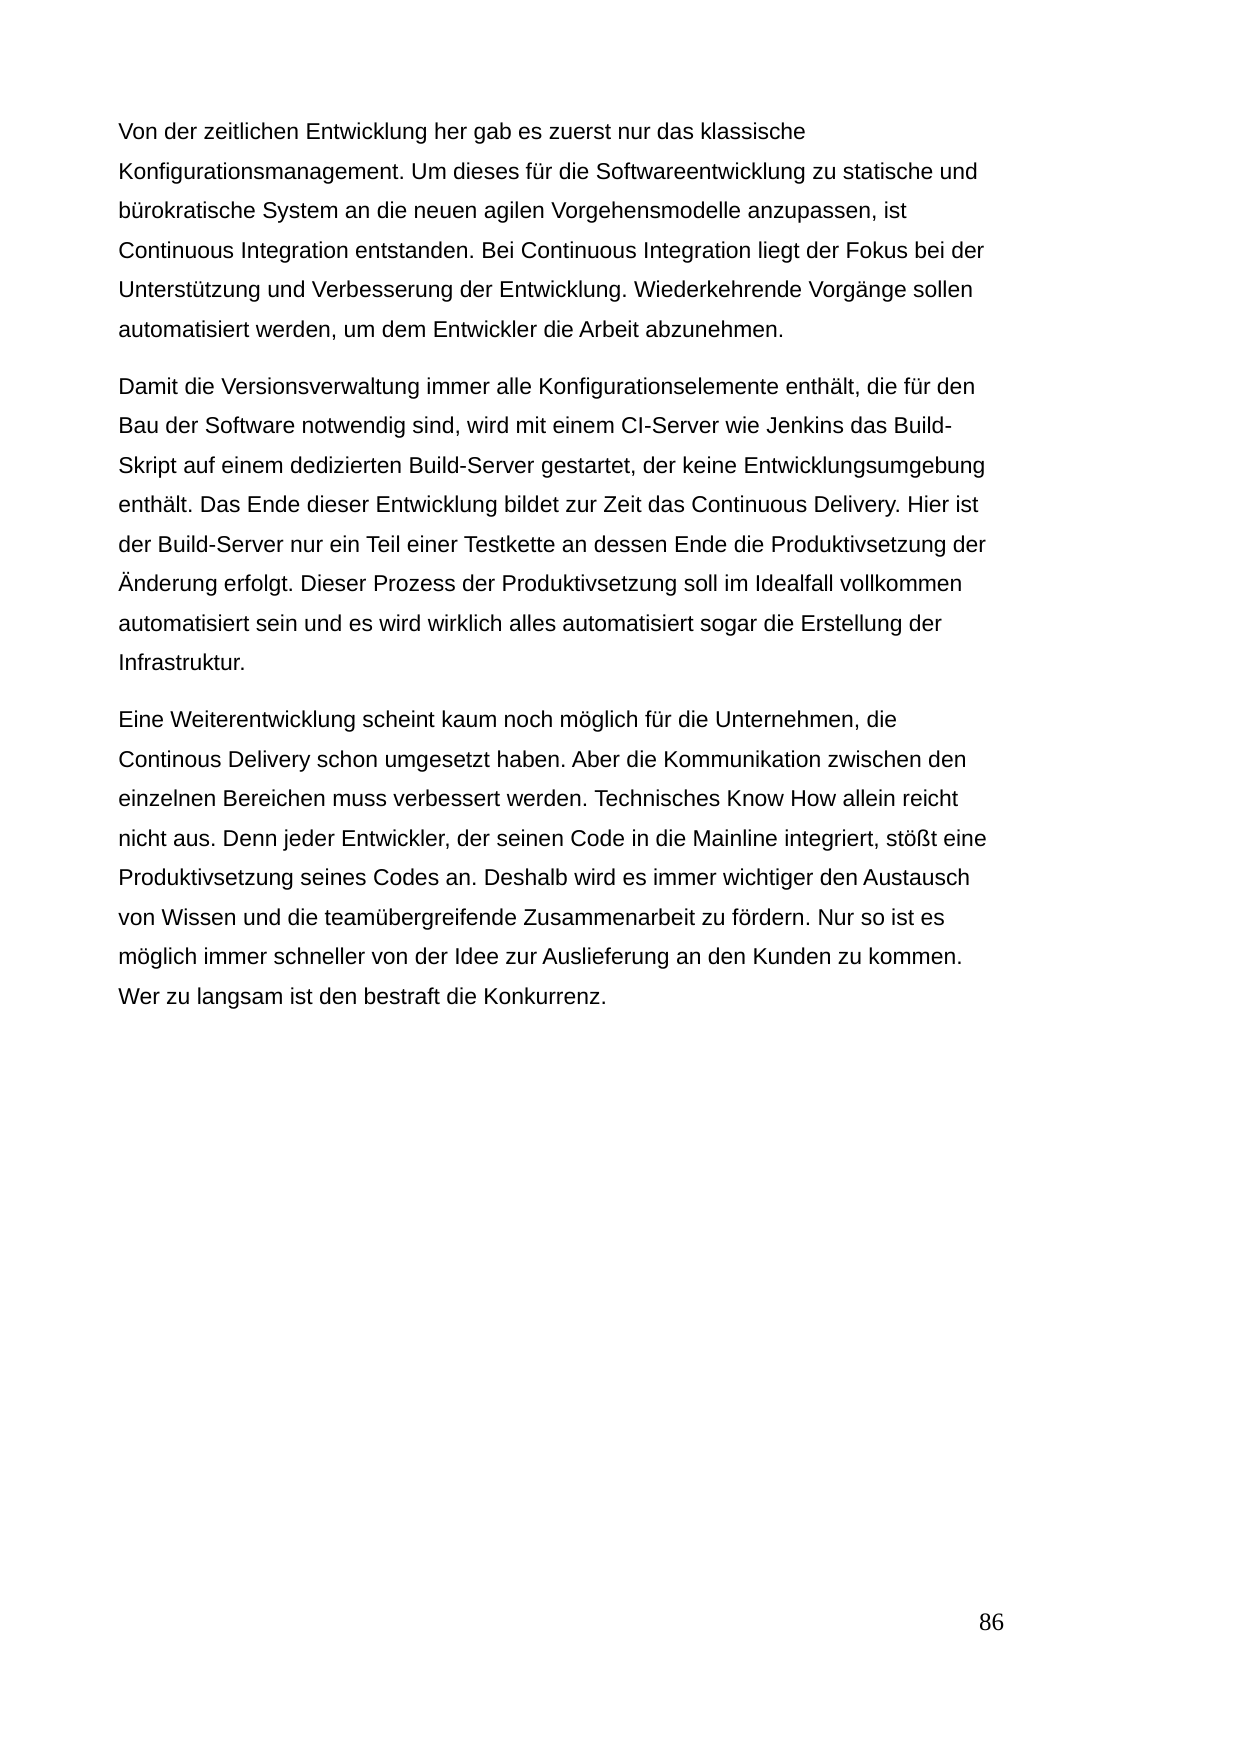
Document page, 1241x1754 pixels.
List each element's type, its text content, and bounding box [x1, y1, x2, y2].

text Von der zeitlichen Entwicklung her gab es zuerst nur das klassische Konfigurationsmanagement. Um dieses für die Softwareentwicklung zu statische und bürokratische System an die neuen agilen Vorgehensmodelle anzupassen, ist Continuous Integration entstanden. Bei Continuous Integration liegt der Fokus bei der Unterstützung und Verbesserung der Entwicklung. Wiederkehrende Vorgänge sollen automatisiert werden, um dem Entwickler die Arbeit abzunehmen. [118, 118, 1004, 342]
text Damit die Versionsverwaltung immer alle Konfigurationselemente enthält, die für den Bau der Software notwendig sind, wird mit einem CI-Server wie Jenkins das Build-Skript auf einem dedizierten Build-Server gestartet, der keine Entwicklungsumgebung enthält. Das Ende dieser Entwicklung bildet zur Zeit das Continuous Delivery. Hier ist der Build-Server nur ein Teil einer Testkette an dessen Ende die Produktivsetzung der Änderung erfolgt. Dieser Prozess der Produktivsetzung soll im Idealfall vollkommen automatisiert sein und es wird wirklich alles automatisiert sogar die Erstellung der Infrastruktur. [118, 373, 1004, 675]
text Eine Weiterentwicklung scheint kaum noch möglich für die Unternehmen, die Continous Delivery schon umgesetzt haben. Aber die Kommunikation zwischen den einzelnen Bereichen muss verbessert werden. Technisches Know How allein reicht nicht aus. Denn jeder Entwickler, der seinen Code in die Mainline integriert, stößt eine Produktivsetzung seines Codes an. Deshalb wird es immer wichtiger den Austausch von Wissen und die teamübergreifende Zusammenarbeit zu fördern. Nur so ist es möglich immer schneller von der Idee zur Auslieferung an den Kunden zu kommen. Wer zu langsam ist den bestraft die Konkurrenz. [118, 706, 1004, 1009]
